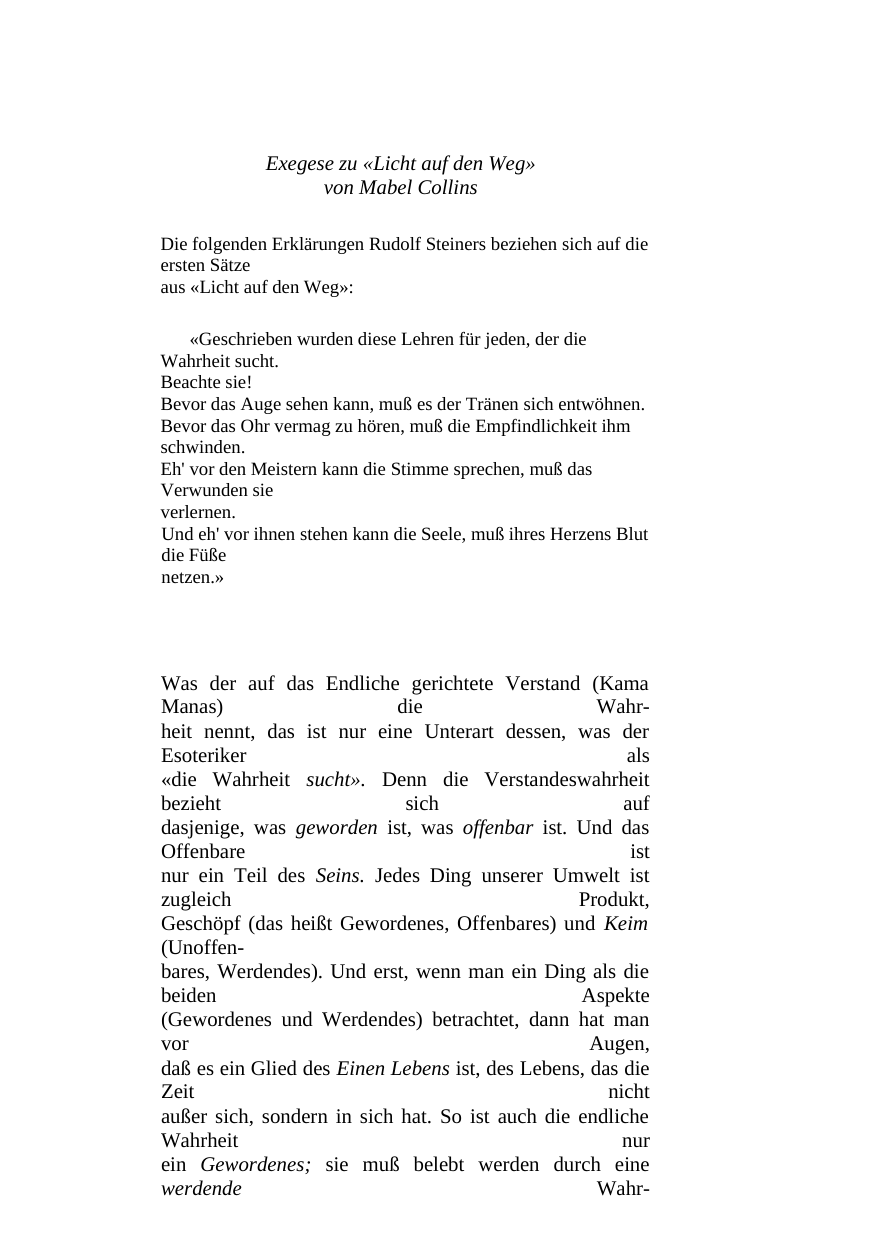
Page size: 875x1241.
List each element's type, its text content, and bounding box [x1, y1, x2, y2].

text Exegese zu «Licht auf den Weg» von Mabel Collins [160, 151, 643, 199]
text Und eh' vor ihnen stehen kann die Seele, muß ihres Herzens Blut die Füße netzen.» [161, 522, 650, 587]
text «Geschrieben wurden diese Lehren für jeden, der die Wahrheit sucht. Beachte sie! [160, 328, 650, 393]
text Was der auf das Endliche gerichtete Verstand (Kama Manas) die Wahr- heit nennt, das ist nur eine Unterart dessen, was der Esoteriker als «die Wahrheit sucht». Denn die Verstandeswahrheit bezieht sich auf dasjenige, was geworden ist, was offenbar ist. Und das Offenbare ist nur ein Teil des Seins. Jedes Ding unserer Umwelt ist zugleich Produkt, Geschöpf (das heißt Gewordenes, Offenbares) und Keim (Unoffen- bares, Werdendes). Und erst, wenn man ein Ding als die beiden Aspekte (Gewordenes und Werdendes) betrachtet, dann hat man vor Augen, daß es ein Glied des Einen Lebens ist, des Lebens, das die Zeit nicht außer sich, sondern in sich hat. So ist auch die endliche Wahrheit nur ein Gewordenes; sie muß belebt werden durch eine werdende Wahr- [161, 670, 650, 1200]
text Die folgenden Erklärungen Rudolf Steiners beziehen sich auf die ersten Sätze aus «Licht auf den Weg»: [160, 232, 650, 297]
text Bevor das Auge sehen kann, muß es der Tränen sich entwöhnen. Bevor das Ohr vermag zu hören, muß die Empfindlichkeit ihm schwinden. Eh' vor den Meistern kann die Stimme sprechen, muß das Verwunden sie verlernen. [160, 393, 650, 522]
